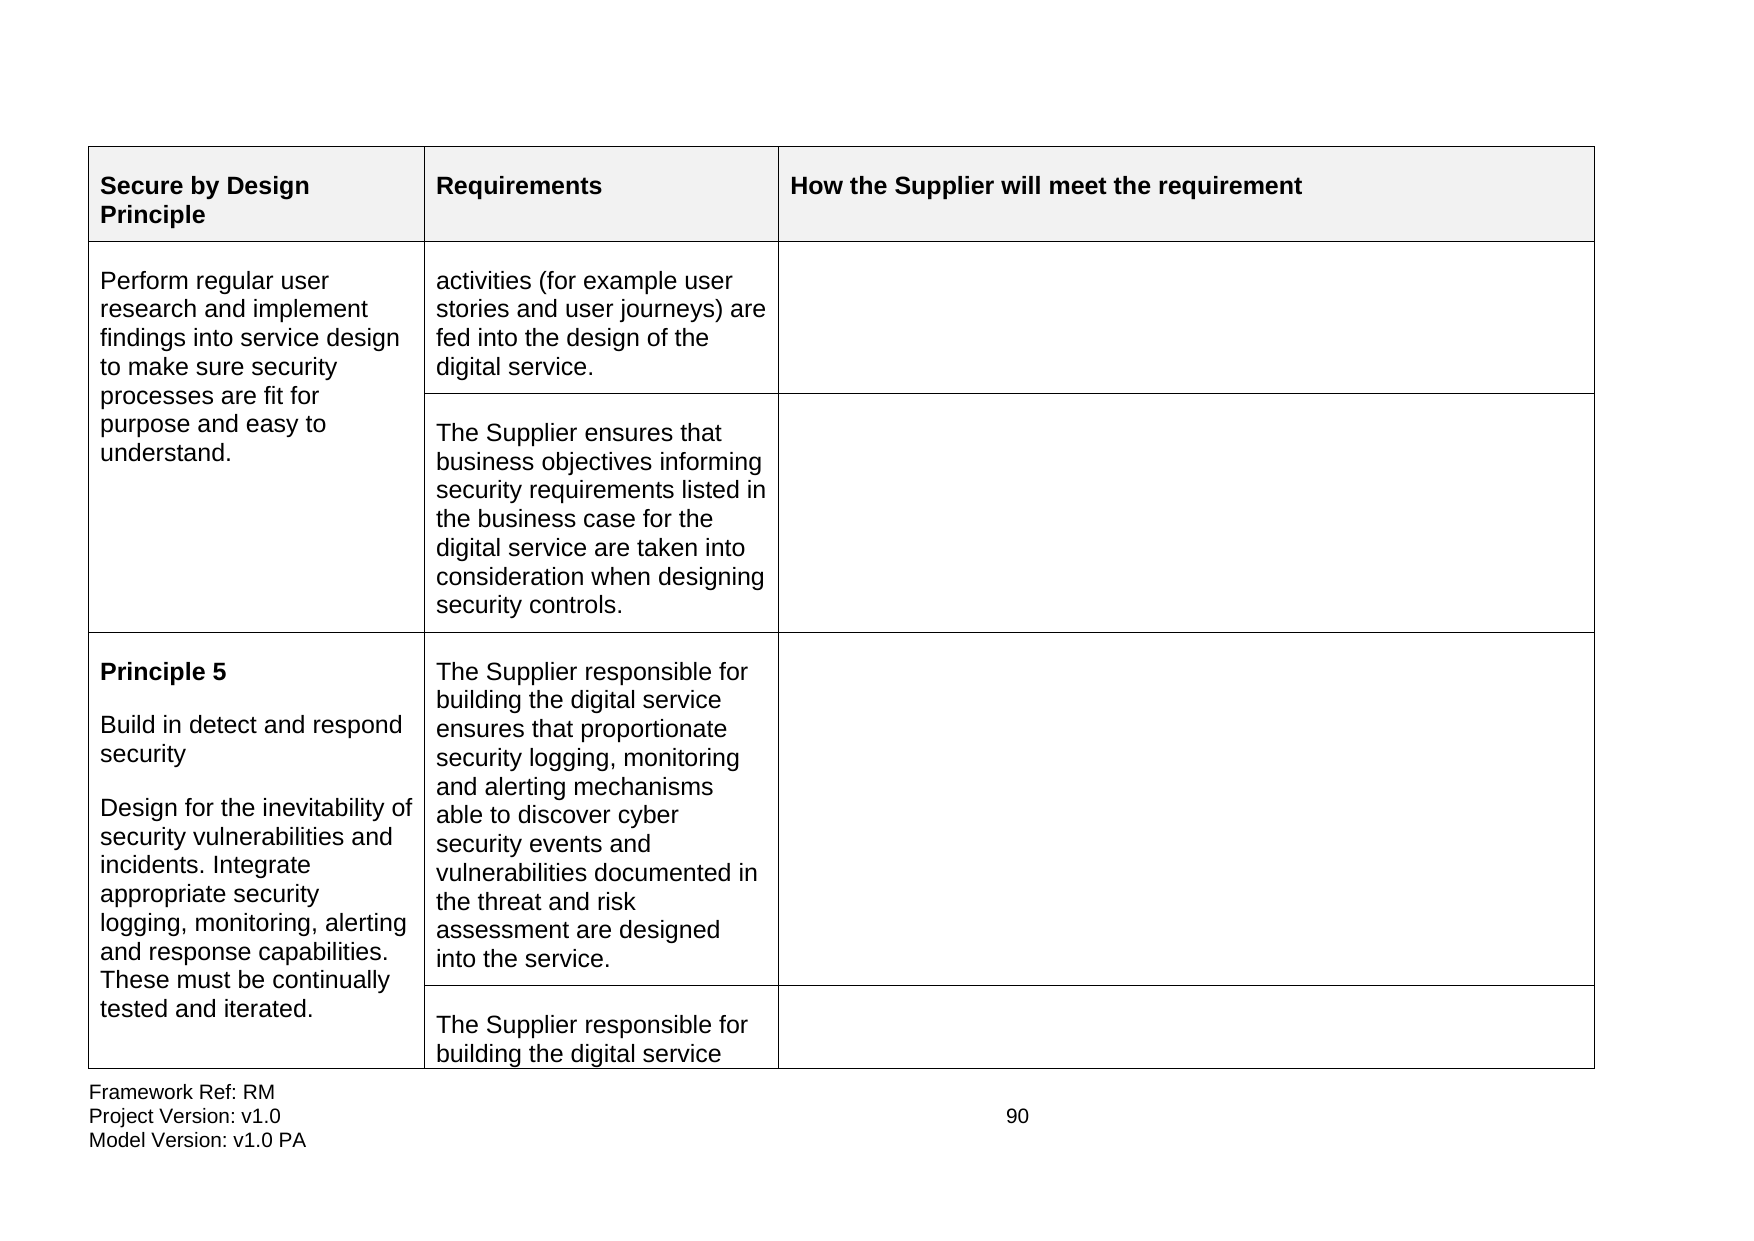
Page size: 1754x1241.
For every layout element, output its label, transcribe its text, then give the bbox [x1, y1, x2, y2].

table_header Secure by Design Principle [89, 147, 424, 241]
table_cell [779, 394, 1594, 632]
table_cell The Supplier responsible for building the digital service ensures that proportionate security logging, monitoring and alerting mechanisms able to discover cyber security events and vulnerabilities documented in the threat and risk assessment are designed into the service. [425, 633, 778, 985]
table_cell activities (for example user stories and user journeys) are fed into the design of the digital service. [425, 242, 778, 393]
table_cell Principle 5 Build in detect and respond security Design for the inevitability of security vulnerabilities and incidents. Integrate appropriate security logging, monitoring, alerting and response capabilities. These must be continually tested and iterated. [89, 633, 424, 1068]
table_cell [779, 986, 1594, 1068]
table_cell The Supplier ensures that business objectives informing security requirements listed in the business case for the digital service are taken into consideration when designing security controls. [425, 394, 778, 632]
table_cell [779, 242, 1594, 393]
table_cell [779, 633, 1594, 985]
table_header How the Supplier will meet the requirement [779, 147, 1594, 241]
table_header Requirements [425, 147, 778, 241]
table_cell The Supplier responsible for building the digital service [425, 986, 778, 1068]
table_cell Perform regular user research and implement findings into service design to make sure security processes are fit for purpose and easy to understand. [89, 242, 424, 632]
